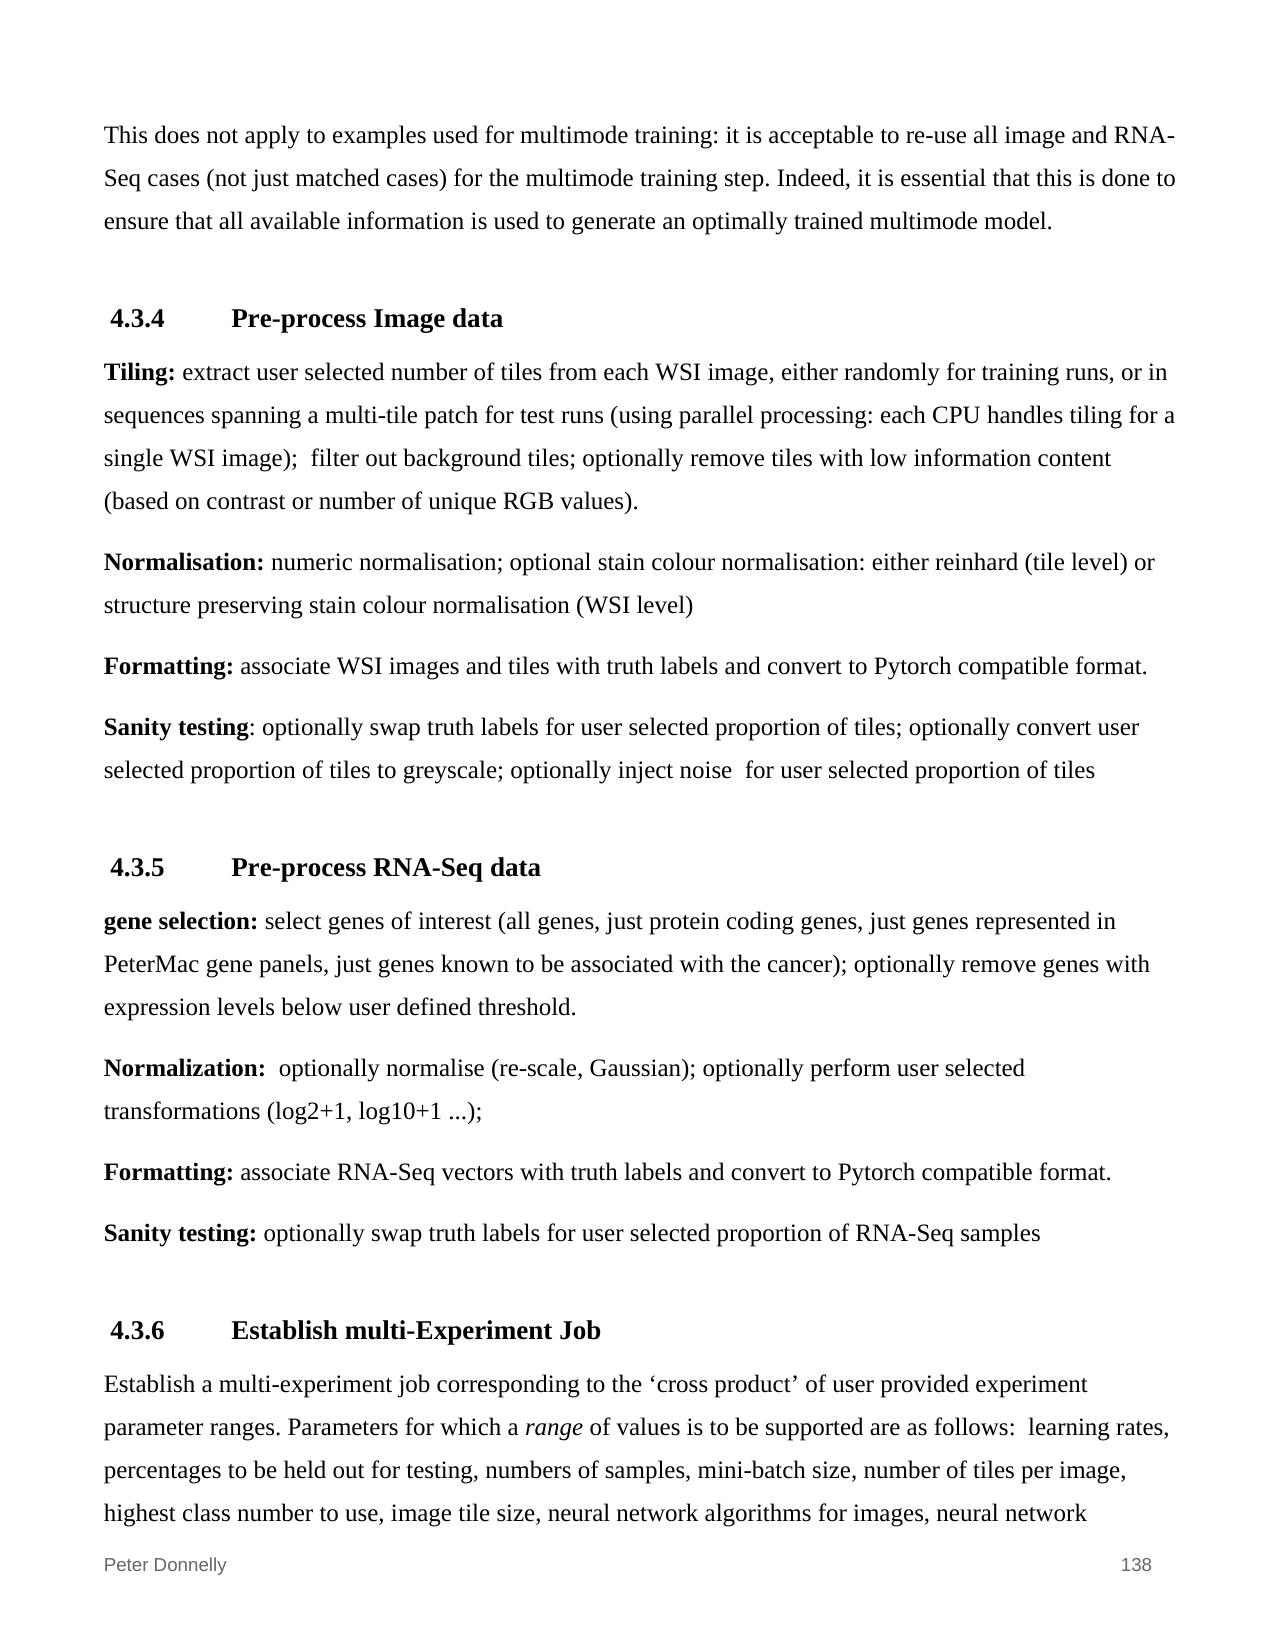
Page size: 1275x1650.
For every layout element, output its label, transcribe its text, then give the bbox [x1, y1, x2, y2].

subtitle Establish multi-Experiment Job [103, 1314, 1181, 1346]
text Formatting: associate WSI images and tiles with truth labels and convert to Pytorch compatible format. [103, 651, 1181, 680]
text Sanity testing: optionally swap truth labels for user selected proportion of tiles; optionally convert user selected proportion of tiles to greyscale; optionally inject noise for user selected proportion of tiles [103, 712, 1181, 784]
text gene selection: select genes of interest (all genes, just protein coding genes, just genes represented in PeterMac gene panels, just genes known to be associated with the cancer); optionally remove genes with expression levels below user defined threshold. [103, 906, 1181, 1021]
text Formatting: associate RNA-Seq vectors with truth labels and convert to Pytorch compatible format. [103, 1157, 1181, 1186]
subtitle Pre-process Image data [103, 302, 1181, 333]
text Tiling: extract user selected number of tiles from each WSI image, either randomly for training runs, or in sequences spanning a multi-tile patch for test runs (using parallel processing: each CPU handles tiling for a single WSI image); filter out background tiles; optionally remove tiles with low information content (based on contrast or number of unique RGB values). [103, 357, 1181, 515]
text Sanity testing: optionally swap truth labels for user selected proportion of RNA-Seq samples [103, 1218, 1181, 1247]
text This does not apply to examples used for multimode training: it is acceptable to re-use all image and RNA-Seq cases (not just matched cases) for the multimode training step. Indeed, it is essential that this is done to ensure that all available information is used to generate an optimally trained multimode model. [103, 120, 1181, 235]
text Normalisation: numeric normalisation; optional stain colour normalisation: either reinhard (tile level) or structure preserving stain colour normalisation (WSI level) [103, 547, 1181, 619]
text Normalization: optionally normalise (re-scale, Gaussian); optionally perform user selected transformations (log2+1, log10+1 ...); [103, 1053, 1181, 1125]
text Establish a multi-experiment job corresponding to the ‘cross product’ of user provided experiment parameter ranges. Parameters for which a range of values is to be supported are as follows: learning rates, percentages to be held out for testing, numbers of samples, mini-batch size, number of tiles per image, highest class number to use, image tile size, neural network algorithms for images, neural network [103, 1369, 1181, 1527]
subtitle Pre-process RNA-Seq data [103, 851, 1181, 883]
